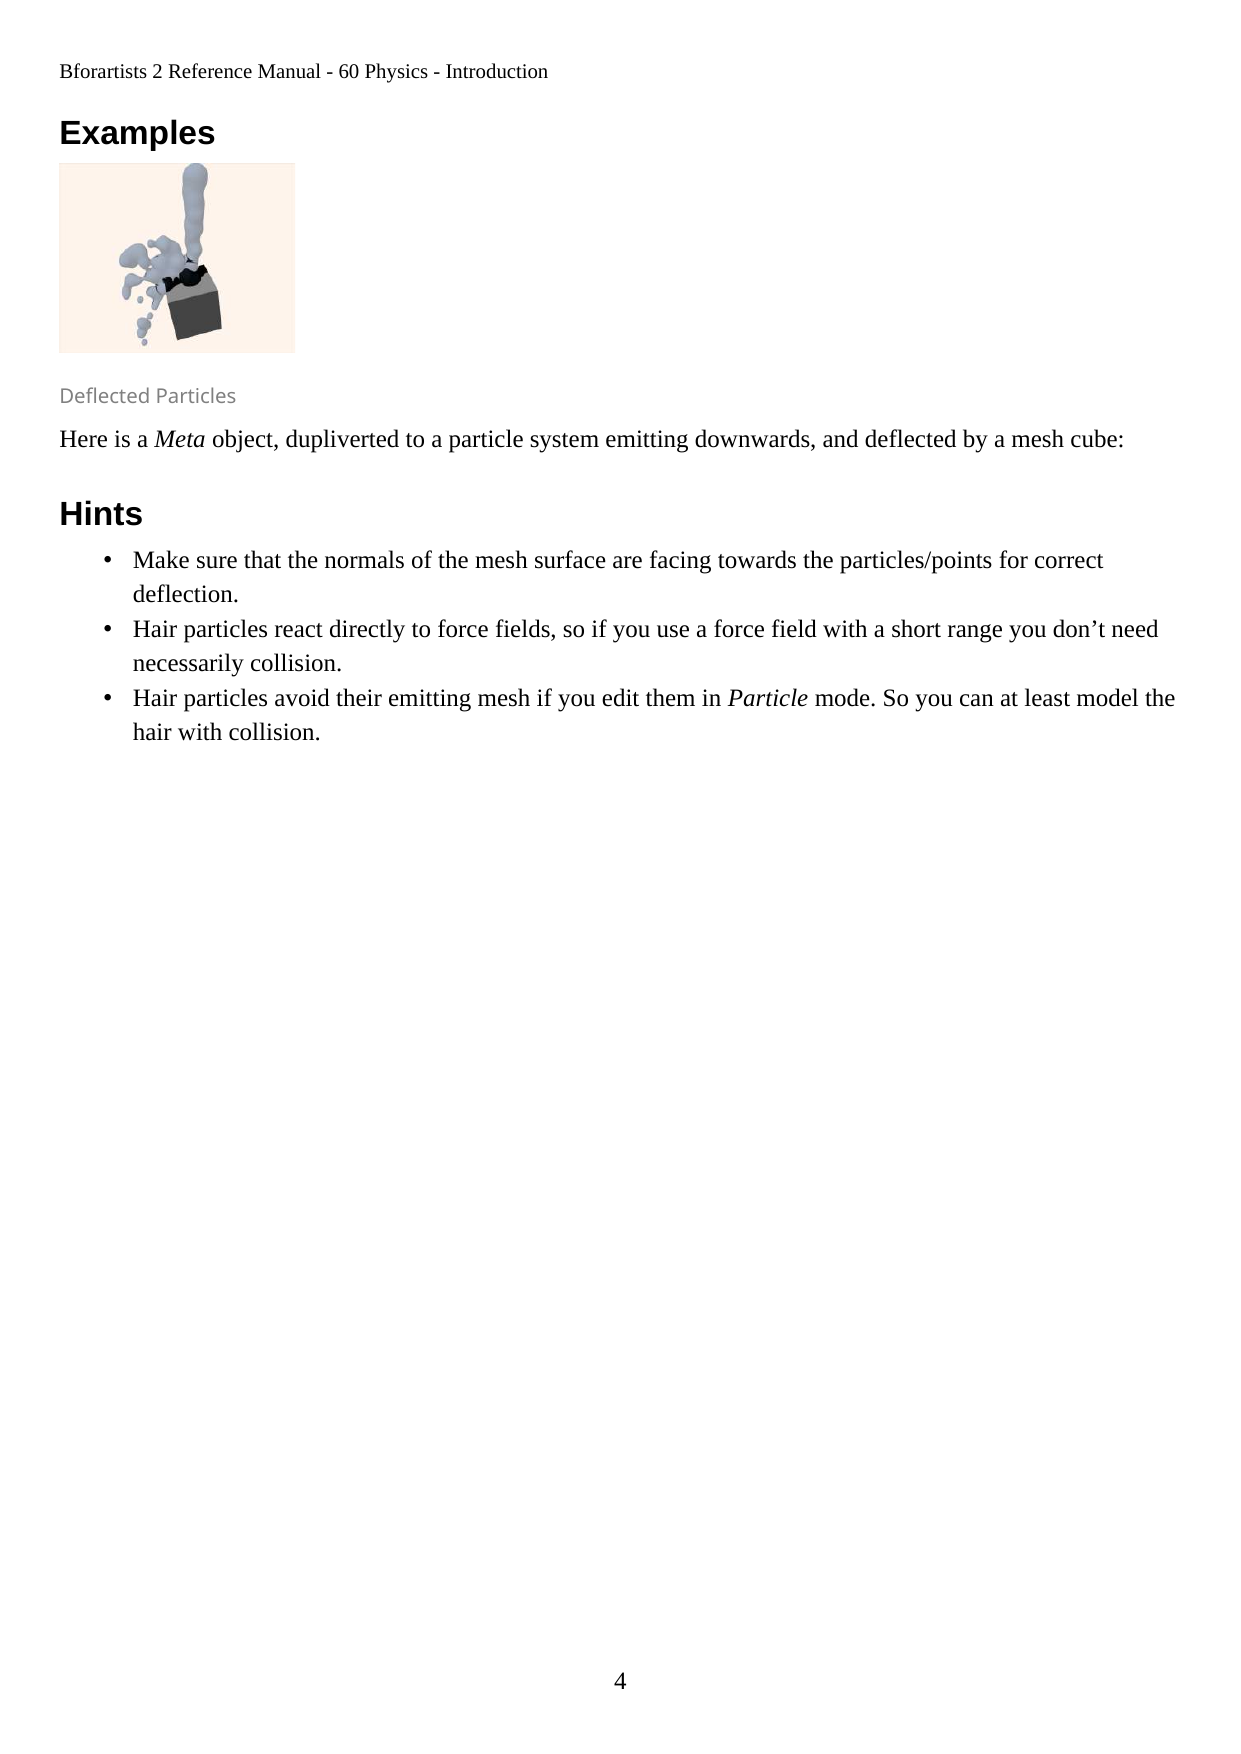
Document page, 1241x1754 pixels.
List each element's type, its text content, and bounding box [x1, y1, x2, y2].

subtitle Examples [59, 113, 1181, 151]
list Hair particles react directly to force fields, so if you use a force field with a short range you don’t need necessarily collision. [103, 614, 1181, 677]
text Here is a Meta object, dupliverted to a particle system emitting downwards, and deflected by a mesh cube: [59, 424, 1181, 453]
picture [59, 163, 296, 353]
list Hair particles avoid their emitting mesh if you edit them in Particle mode. So you can at least model the hair with collision. [103, 683, 1181, 746]
text Deflected Particles [59, 378, 1181, 409]
subtitle Hints [59, 494, 1181, 532]
list Make sure that the normals of the mesh surface are facing towards the particles/points for correct deflection. [103, 545, 1181, 608]
